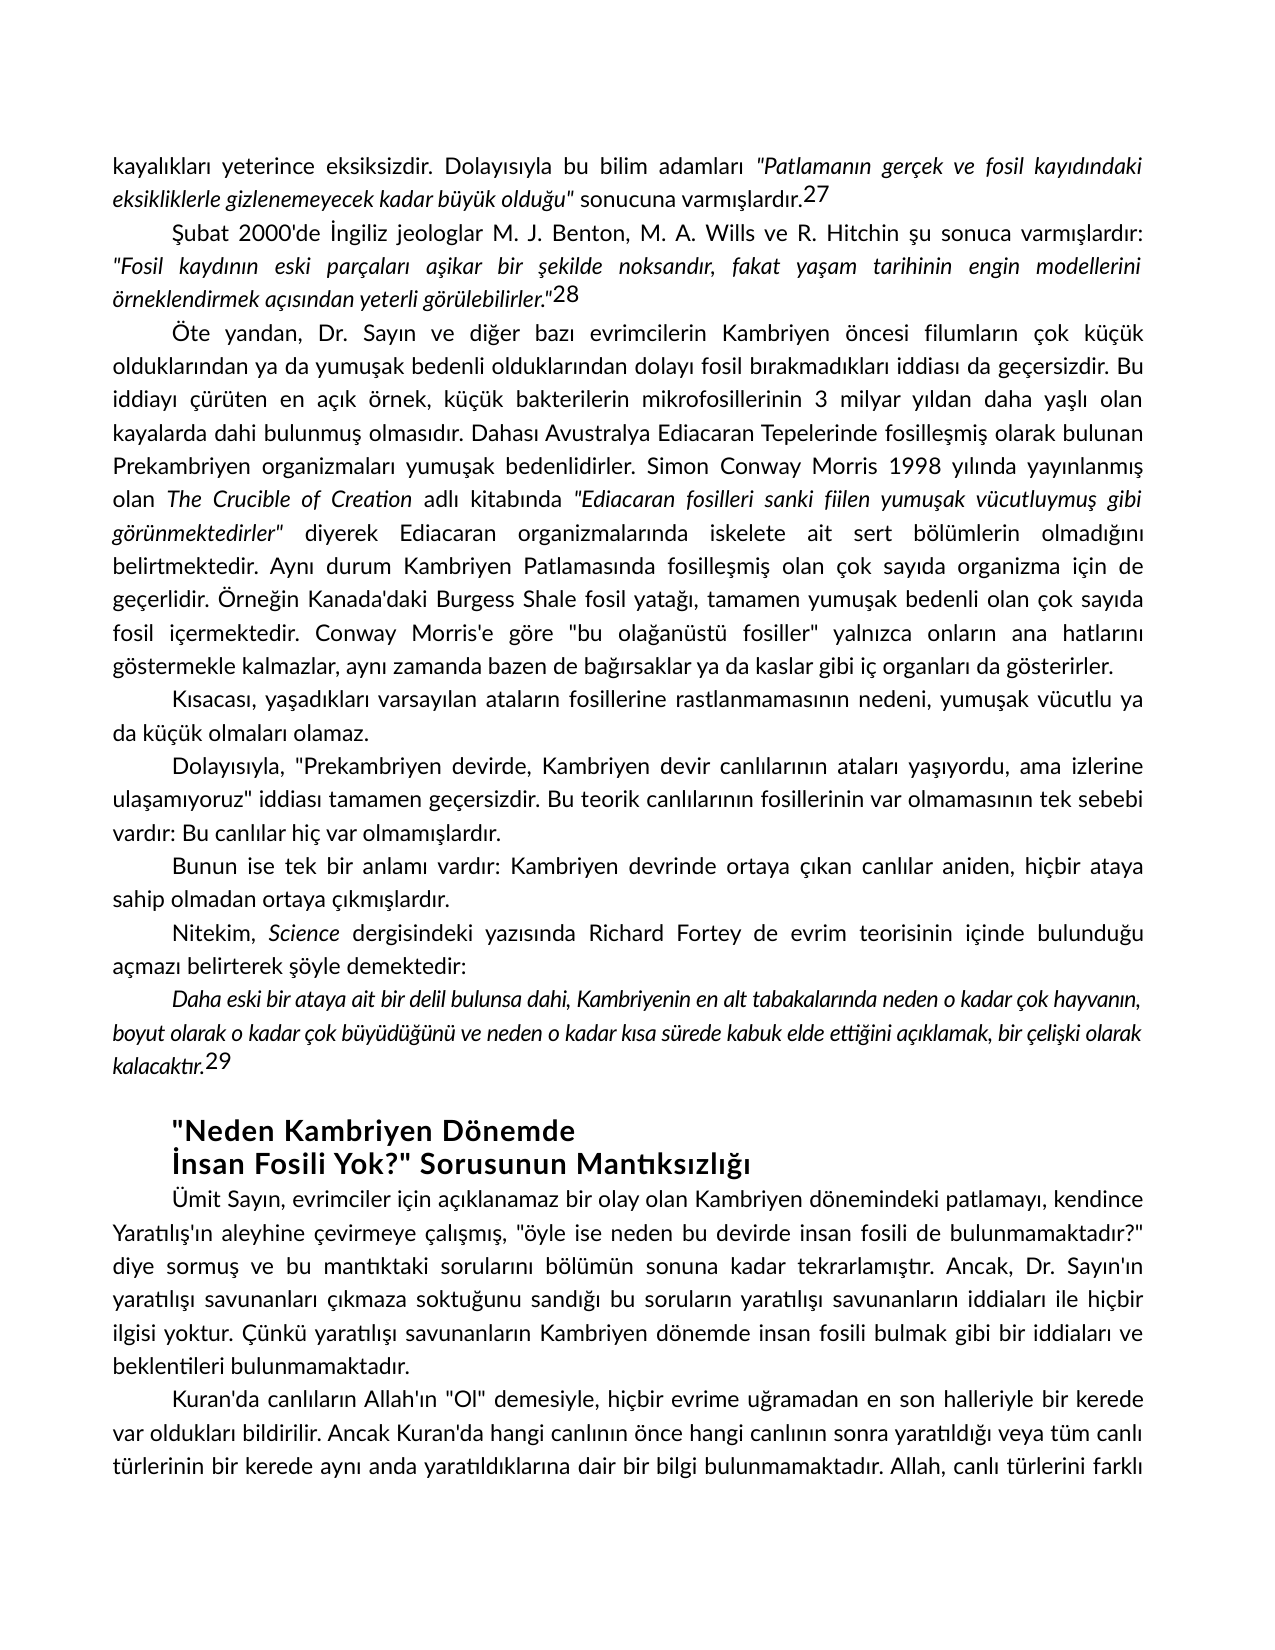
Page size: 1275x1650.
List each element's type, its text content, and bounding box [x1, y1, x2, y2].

text kayalıkları yeterince eksiksizdir. Dolayısıyla bu bilim adamları "Patlamanın gerçek ve fosil kayıdındaki eksikliklerle gizlenemeyecek kadar büyük olduğu" sonucuna varmışlardır.27 [112, 148, 1145, 214]
text Daha eski bir ataya ait bir delil bulunsa dahi, Kambriyenin en alt tabakalarında neden o kadar çok hayvanın, boyut olarak o kadar çok büyüdüğünü ve neden o kadar kısa sürede kabuk elde ettiğini açıklamak, bir çelişki olarak kalacaktır.29 [112, 981, 1145, 1081]
text "Neden Kambriyen Dönemde [112, 1114, 1145, 1148]
text Dolayısıyla, "Prekambriyen devirde, Kambriyen devir canlılarının ataları yaşıyordu, ama izlerine ulaşamıyoruz" iddiası tamamen geçersizdir. Bu teorik canlılarının fosillerinin var olmamasının tek sebebi vardır: Bu canlılar hiç var olmamışlardır. [112, 748, 1145, 848]
text Nitekim, Science dergisindeki yazısında Richard Fortey de evrim teorisinin içinde bulunduğu açmazı belirterek şöyle demektedir: [112, 914, 1145, 981]
text Bunun ise tek bir anlamı vardır: Kambriyen devrinde ortaya çıkan canlılar aniden, hiçbir ataya sahip olmadan ortaya çıkmışlardır. [112, 848, 1145, 914]
text Ümit Sayın, evrimciler için açıklanamaz bir olay olan Kambriyen dönemindeki patlamayı, kendince Yaratılış'ın aleyhine çevirmeye çalışmış, "öyle ise neden bu devirde insan fosili de bulunmamaktadır?" diye sormuş ve bu mantıktaki sorularını bölümün sonuna kadar tekrarlamıştır. Ancak, Dr. Sayın'ın yaratılışı savunanları çıkmaza soktuğunu sandığı bu soruların yaratılışı savunanların iddiaları ile hiçbir ilgisi yoktur. Çünkü yaratılışı savunanların Kambriyen dönemde insan fosili bulmak gibi bir iddiaları ve beklentileri bulunmamaktadır. [112, 1181, 1145, 1381]
text Şubat 2000'de İngiliz jeologlar M. J. Benton, M. A. Wills ve R. Hitchin şu sonuca varmışlardır: "Fosil kaydının eski parçaları aşikar bir şekilde noksandır, fakat yaşam tarihinin engin modellerini örneklendirmek açısından yeterli görülebilirler."28 [112, 214, 1145, 314]
text Kuran'da canlıların Allah'ın "Ol" demesiyle, hiçbir evrime uğramadan en son halleriyle bir kerede var oldukları bildirilir. Ancak Kuran'da hangi canlının önce hangi canlının sonra yaratıldığı veya tüm canlı türlerinin bir kerede aynı anda yaratıldıklarına dair bir bilgi bulunmamaktadır. Allah, canlı türlerini farklı [112, 1381, 1145, 1481]
text İnsan Fosili Yok?" Sorusunun Mantıksızlığı [112, 1148, 1145, 1181]
text Kısacası, yaşadıkları varsayılan ataların fosillerine rastlanmamasının nedeni, yumuşak vücutlu ya da küçük olmaları olamaz. [112, 681, 1145, 748]
text Öte yandan, Dr. Sayın ve diğer bazı evrimcilerin Kambriyen öncesi filumların çok küçük olduklarından ya da yumuşak bedenli olduklarından dolayı fosil bırakmadıkları iddiası da geçersizdir. Bu iddiayı çürüten en açık örnek, küçük bakterilerin mikrofosillerinin 3 milyar yıldan daha yaşlı olan kayalarda dahi bulunmuş olmasıdır. Dahası Avustralya Ediacaran Tepelerinde fosilleşmiş olarak bulunan Prekambriyen organizmaları yumuşak bedenlidirler. Simon Conway Morris 1998 yılında yayınlanmış olan The Crucible of Creation adlı kitabında "Ediacaran fosilleri sanki fiilen yumuşak vücutluymuş gibi görünmektedirler" diyerek Ediacaran organizmalarında iskelete ait sert bölümlerin olmadığını belirtmektedir. Aynı durum Kambriyen Patlamasında fosilleşmiş olan çok sayıda organizma için de geçerlidir. Örneğin Kanada'daki Burgess Shale fosil yatağı, tamamen yumuşak bedenli olan çok sayıda fosil içermektedir. Conway Morris'e göre "bu olağanüstü fosiller" yalnızca onların ana hatlarını göstermekle kalmazlar, aynı zamanda bazen de bağırsaklar ya da kaslar gibi iç organları da gösterirler. [112, 314, 1145, 681]
